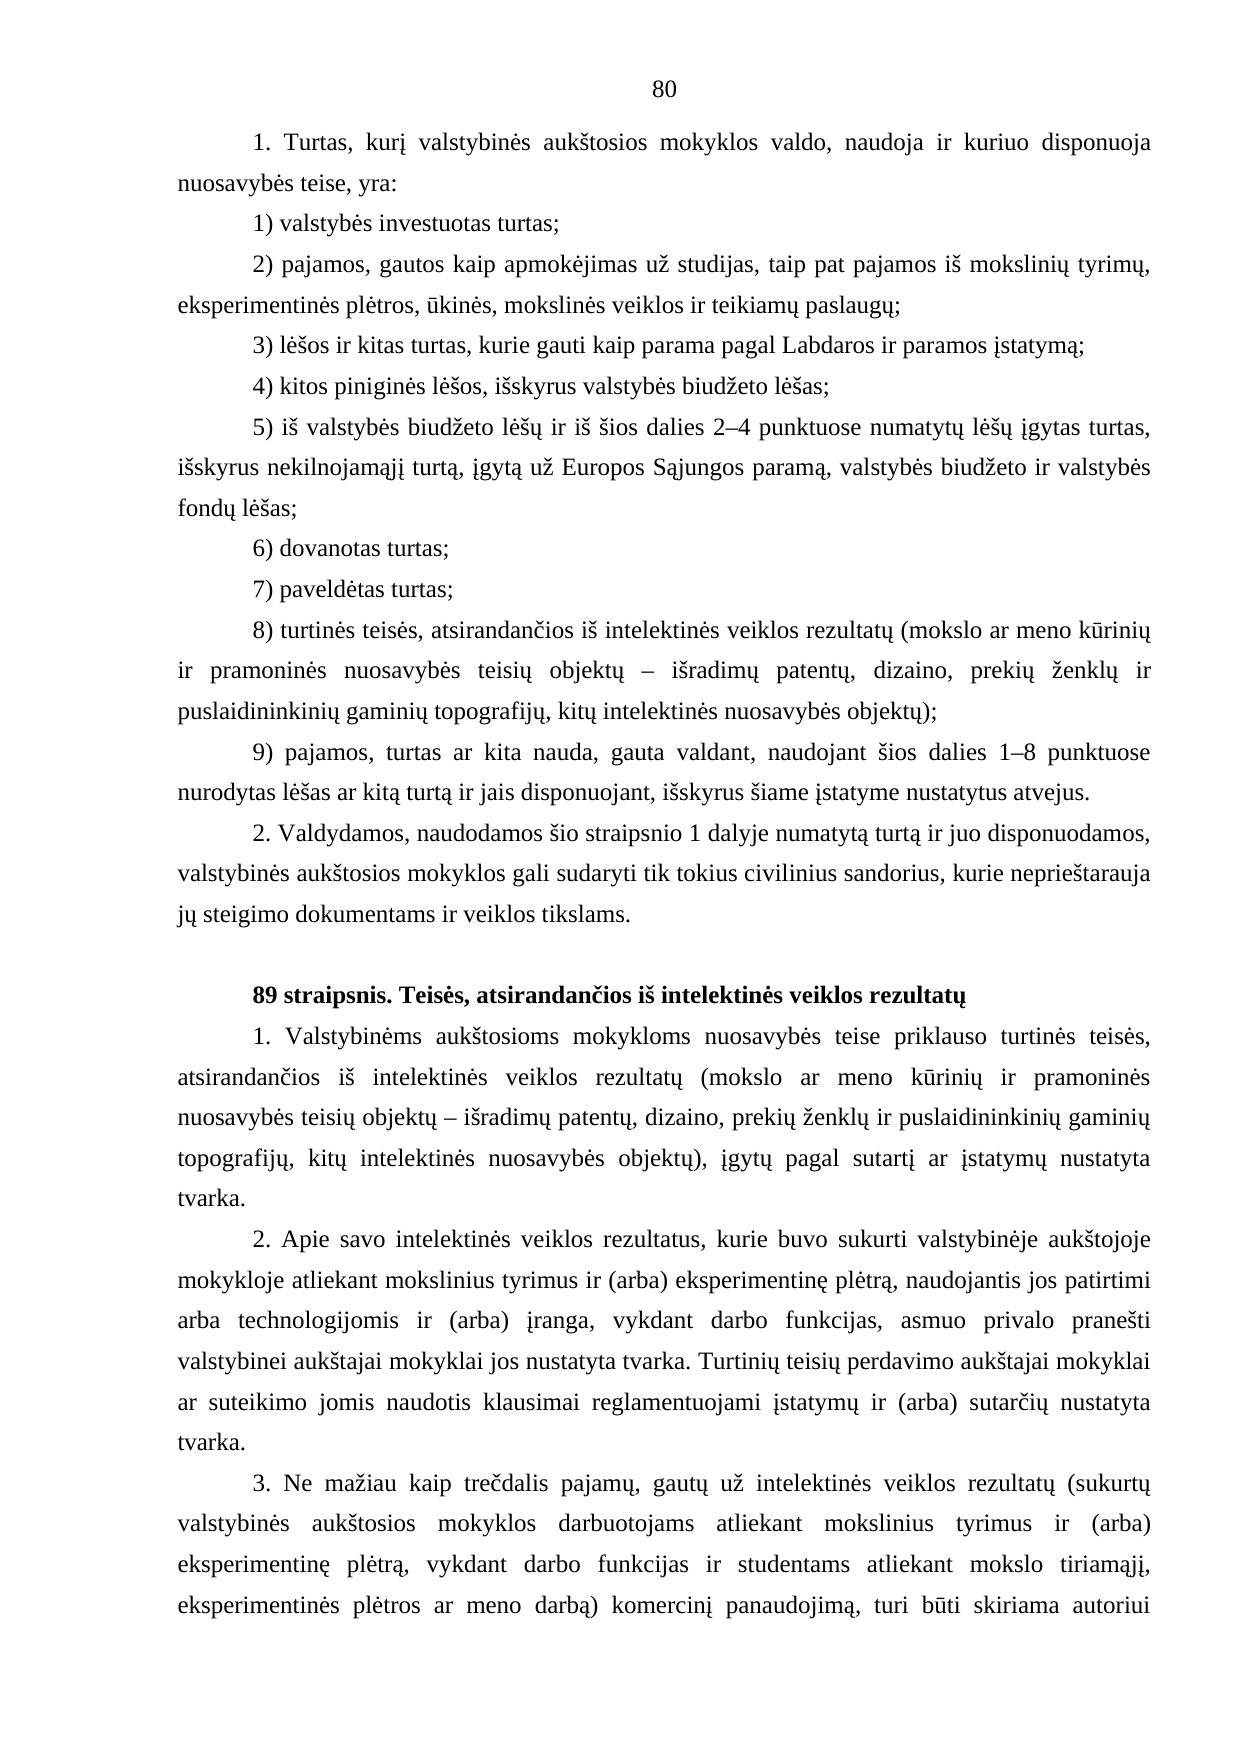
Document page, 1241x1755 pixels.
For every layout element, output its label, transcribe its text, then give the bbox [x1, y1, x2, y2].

text 2. Valdydamos, naudodamos šio straipsnio 1 dalyje numatytą turtą ir juo disponuodamos, valstybinės aukštosios mokyklos gali sudaryti tik tokius civilinius sandorius, kurie neprieštarauja jų steigimo dokumentams ir veiklos tikslams. [177, 809, 1152, 931]
text 1. Turtas, kurį valstybinės aukštosios mokyklos valdo, naudoja ir kuriuo disponuoja nuosavybės teise, yra: [177, 118, 1152, 199]
text 5) iš valstybės biudžeto lėšų ir iš šios dalies 2–4 punktuose numatytų lėšų įgytas turtas, išskyrus nekilnojamąjį turtą, įgytą už Europos Sąjungos paramą, valstybės biudžeto ir valstybės fondų lėšas; [177, 402, 1152, 524]
text 1. Valstybinėms aukštosioms mokykloms nuosavybės teise priklauso turtinės teisės, atsirandančios iš intelektinės veiklos rezultatų (mokslo ar meno kūrinių ir pramoninės nuosavybės teisių objektų – išradimų patentų, dizaino, prekių ženklų ir puslaidininkinių gaminių topografijų, kitų intelektinės nuosavybės objektų), įgytų pagal sutartį ar įstatymų nustatyta tvarka. [177, 1012, 1152, 1215]
text 2) pajamos, gautos kaip apmokėjimas už studijas, taip pat pajamos iš mokslinių tyrimų, eksperimentinės plėtros, ūkinės, mokslinės veiklos ir teikiamų paslaugų; [177, 240, 1152, 321]
text 6) dovanotas turtas; [177, 524, 1152, 565]
text 9) pajamos, turtas ar kita nauda, gauta valdant, naudojant šios dalies 1–8 punktuose nurodytas lėšas ar kitą turtą ir jais disponuojant, išskyrus šiame įstatyme nustatytus atvejus. [177, 727, 1152, 809]
text 89 straipsnis. Teisės, atsirandančios iš intelektinės veiklos rezultatų [177, 971, 1152, 1012]
text 2. Apie savo intelektinės veiklos rezultatus, kurie buvo sukurti valstybinėje aukštojoje mokykloje atliekant mokslinius tyrimus ir (arba) eksperimentinę plėtrą, naudojantis jos patirtimi arba technologijomis ir (arba) įranga, vykdant darbo funkcijas, asmuo privalo pranešti valstybinei aukštajai mokyklai jos nustatyta tvarka. Turtinių teisių perdavimo aukštajai mokyklai ar suteikimo jomis naudotis klausimai reglamentuojami įstatymų ir (arba) sutarčių nustatyta tvarka. [177, 1215, 1152, 1459]
text 4) kitos piniginės lėšos, išskyrus valstybės biudžeto lėšas; [177, 362, 1152, 402]
text 7) paveldėtas turtas; [177, 565, 1152, 606]
text 8) turtinės teisės, atsirandančios iš intelektinės veiklos rezultatų (mokslo ar meno kūrinių ir pramoninės nuosavybės teisių objektų – išradimų patentų, dizaino, prekių ženklų ir puslaidininkinių gaminių topografijų, kitų intelektinės nuosavybės objektų); [177, 606, 1152, 727]
text 3. Ne mažiau kaip trečdalis pajamų, gautų už intelektinės veiklos rezultatų (sukurtų valstybinės aukštosios mokyklos darbuotojams atliekant mokslinius tyrimus ir (arba) eksperimentinę plėtrą, vykdant darbo funkcijas ir studentams atliekant mokslo tiriamąjį, eksperimentinės plėtros ar meno darbą) komercinį panaudojimą, turi būti skiriama autoriui [177, 1459, 1152, 1621]
text 3) lėšos ir kitas turtas, kurie gauti kaip parama pagal Labdaros ir paramos įstatymą; [177, 321, 1152, 362]
text 1) valstybės investuotas turtas; [177, 199, 1152, 240]
